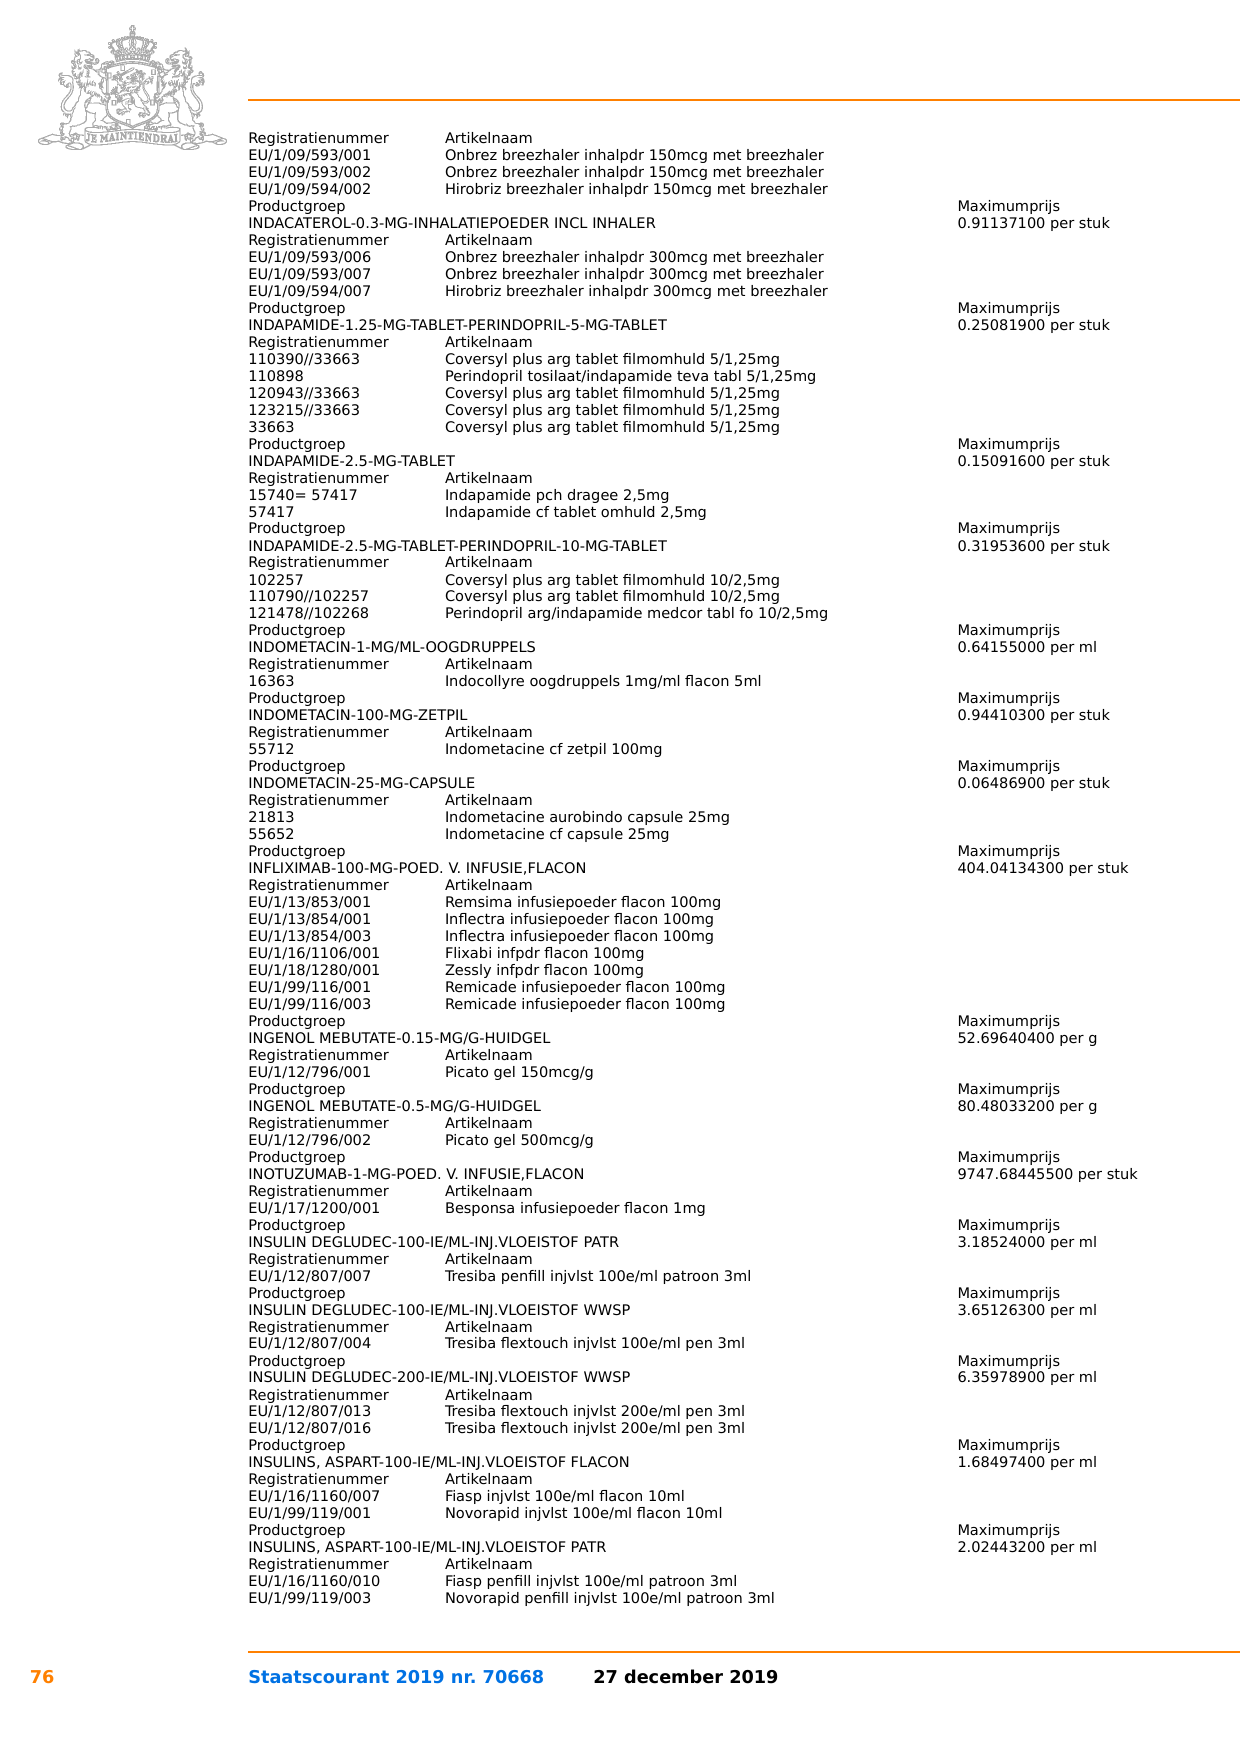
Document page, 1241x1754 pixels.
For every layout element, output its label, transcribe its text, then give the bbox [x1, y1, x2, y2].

table_cell 123215//33663 [248, 402, 439, 418]
table_cell Besponsa infusiepoeder flacon 1mg [439, 1200, 951, 1217]
table_cell Productgroep [248, 1353, 439, 1369]
table_cell Maximumprijs [951, 198, 1163, 215]
table_cell [439, 1437, 951, 1454]
table_cell Artikelnaam [439, 1115, 951, 1132]
table_cell Productgroep [248, 622, 439, 639]
table_cell [951, 266, 1163, 283]
table_cell Maximumprijs [951, 843, 1163, 860]
table_cell Maximumprijs [951, 300, 1163, 317]
table_cell Registratienummer [248, 656, 439, 673]
table_cell Indapamide pch dragee 2,5mg [439, 486, 951, 503]
table_cell [951, 1319, 1163, 1335]
table_cell EU/1/13/853/001 [248, 894, 439, 911]
table_cell Productgroep [248, 520, 439, 537]
table_cell 121478//102268 [248, 605, 439, 622]
table_cell Productgroep [248, 758, 439, 775]
table_cell Inflectra infusiepoeder flacon 100mg [439, 911, 951, 928]
table_cell Registratienummer [248, 724, 439, 741]
table_cell Maximumprijs [951, 1013, 1163, 1030]
table_cell [951, 724, 1163, 741]
table_cell Productgroep [248, 1149, 439, 1166]
table_cell INDAPAMIDE-2.5-MG-TABLET [248, 453, 951, 469]
table_cell Coversyl plus arg tablet filmomhuld 10/2,5mg [439, 571, 951, 588]
table_cell Indapamide cf tablet omhuld 2,5mg [439, 504, 951, 520]
table_cell Fiasp penfill injvlst 100e/ml patroon 3ml [439, 1573, 951, 1590]
table_cell INSULINS, ASPART-100-IE/ML-INJ.VLOEISTOF PATR [248, 1539, 951, 1556]
table_cell EU/1/12/796/001 [248, 1064, 439, 1081]
table_cell EU/1/12/807/004 [248, 1335, 439, 1352]
table_cell [439, 436, 951, 452]
table_cell [951, 249, 1163, 266]
table_cell EU/1/09/593/006 [248, 249, 439, 266]
table_cell Maximumprijs [951, 436, 1163, 452]
table_cell Productgroep [248, 1217, 439, 1233]
table_cell [951, 504, 1163, 520]
table_cell Artikelnaam [439, 792, 951, 809]
table_cell [951, 1471, 1163, 1488]
table_cell Productgroep [248, 1437, 439, 1454]
table_cell Productgroep [248, 198, 439, 215]
table_cell Picato gel 150mcg/g [439, 1064, 951, 1081]
table_cell Artikelnaam [439, 1047, 951, 1064]
table_cell INDOMETACIN-100-MG-ZETPIL [248, 707, 951, 724]
table_cell INSULIN DEGLUDEC-100-IE/ML-INJ.VLOEISTOF PATR [248, 1234, 951, 1251]
table_cell EU/1/09/594/002 [248, 181, 439, 198]
table_cell [951, 283, 1163, 300]
table_cell [439, 1217, 951, 1233]
table_cell INGENOL MEBUTATE-0.15-MG/G-HUIDGEL [248, 1030, 951, 1047]
table_cell [951, 673, 1163, 690]
table_cell EU/1/16/1106/001 [248, 945, 439, 962]
table_cell Maximumprijs [951, 520, 1163, 537]
table_cell 57417 [248, 504, 439, 520]
table_cell INSULIN DEGLUDEC-100-IE/ML-INJ.VLOEISTOF WWSP [248, 1301, 951, 1318]
table_cell Onbrez breezhaler inhalpdr 300mcg met breezhaler [439, 249, 951, 266]
table_cell 120943//33663 [248, 385, 439, 402]
table_cell [439, 300, 951, 317]
table_cell [951, 945, 1163, 962]
table_cell [439, 1013, 951, 1030]
table_cell [439, 1285, 951, 1301]
table_cell INDAPAMIDE-2.5-MG-TABLET-PERINDOPRIL-10-MG-TABLET [248, 538, 951, 554]
table_cell Artikelnaam [439, 656, 951, 673]
table_cell Indometacine cf zetpil 100mg [439, 741, 951, 758]
table_cell [951, 385, 1163, 402]
table_cell [951, 911, 1163, 928]
table_cell Artikelnaam [439, 470, 951, 486]
table_cell INDOMETACIN-25-MG-CAPSULE [248, 775, 951, 792]
table_cell EU/1/13/854/003 [248, 928, 439, 945]
table_cell [439, 622, 951, 639]
table_cell EU/1/13/854/001 [248, 911, 439, 928]
table_cell Productgroep [248, 300, 439, 317]
table_cell EU/1/99/119/003 [248, 1590, 439, 1607]
table_cell [951, 334, 1163, 351]
table_cell [951, 928, 1163, 945]
table_cell [951, 1488, 1163, 1505]
table_cell Artikelnaam [439, 1471, 951, 1488]
table_cell [951, 147, 1163, 164]
table_cell Maximumprijs [951, 1522, 1163, 1539]
table_cell EU/1/17/1200/001 [248, 1200, 439, 1217]
table_cell [439, 1081, 951, 1098]
table_cell EU/1/16/1160/007 [248, 1488, 439, 1505]
table_cell [439, 758, 951, 775]
table_cell Novorapid injvlst 100e/ml flacon 10ml [439, 1505, 951, 1522]
table_cell [951, 1335, 1163, 1352]
table_cell Maximumprijs [951, 1217, 1163, 1233]
table_cell [951, 486, 1163, 503]
table_cell INGENOL MEBUTATE-0.5-MG/G-HUIDGEL [248, 1098, 951, 1115]
table_cell Registratienummer [248, 1183, 439, 1199]
table_cell Hirobriz breezhaler inhalpdr 150mcg met breezhaler [439, 181, 951, 198]
table_cell Remicade infusiepoeder flacon 100mg [439, 996, 951, 1013]
table_cell [951, 470, 1163, 486]
table_cell Productgroep [248, 843, 439, 860]
table_cell [951, 894, 1163, 911]
table_cell 0.94410300 per stuk [951, 707, 1163, 724]
table_cell Productgroep [248, 436, 439, 452]
table_cell EU/1/12/807/016 [248, 1420, 439, 1437]
table_cell [951, 656, 1163, 673]
table_cell [951, 809, 1163, 826]
table_cell Productgroep [248, 1013, 439, 1030]
table_cell Registratienummer [248, 1386, 439, 1403]
table_cell Indometacine cf capsule 25mg [439, 826, 951, 843]
table_cell Productgroep [248, 1285, 439, 1301]
table_cell [951, 962, 1163, 979]
table_cell Indometacine aurobindo capsule 25mg [439, 809, 951, 826]
table_cell Tresiba penfill injvlst 100e/ml patroon 3ml [439, 1268, 951, 1284]
table_cell [951, 1403, 1163, 1420]
table_cell Coversyl plus arg tablet filmomhuld 5/1,25mg [439, 419, 951, 436]
table_cell Onbrez breezhaler inhalpdr 150mcg met breezhaler [439, 164, 951, 181]
table_cell Maximumprijs [951, 1149, 1163, 1166]
table_cell 33663 [248, 419, 439, 436]
table_cell Coversyl plus arg tablet filmomhuld 10/2,5mg [439, 588, 951, 605]
table_cell 52.69640400 per g [951, 1030, 1163, 1047]
table_cell 21813 [248, 809, 439, 826]
table_cell [951, 979, 1163, 996]
table_cell [951, 1556, 1163, 1573]
table_cell [951, 1386, 1163, 1403]
table_cell [439, 690, 951, 707]
table_cell EU/1/09/593/001 [248, 147, 439, 164]
table_cell Registratienummer [248, 1471, 439, 1488]
table_cell Onbrez breezhaler inhalpdr 150mcg met breezhaler [439, 147, 951, 164]
table_cell [439, 1149, 951, 1166]
table_cell Onbrez breezhaler inhalpdr 300mcg met breezhaler [439, 266, 951, 283]
table_cell INDAPAMIDE-1.25-MG-TABLET-PERINDOPRIL-5-MG-TABLET [248, 317, 951, 334]
table_cell 9747.68445500 per stuk [951, 1166, 1163, 1183]
table_cell Artikelnaam [439, 232, 951, 249]
table_cell Picato gel 500mcg/g [439, 1132, 951, 1149]
table_cell [951, 419, 1163, 436]
table_cell Remsima infusiepoeder flacon 100mg [439, 894, 951, 911]
table_cell 15740= 57417 [248, 486, 439, 503]
table_cell Artikelnaam [439, 877, 951, 894]
table_cell Registratienummer [248, 1251, 439, 1267]
table_cell [951, 1268, 1163, 1284]
table_cell Productgroep [248, 690, 439, 707]
table_cell [439, 1522, 951, 1539]
table_cell [951, 605, 1163, 622]
table_cell Artikelnaam [439, 1251, 951, 1267]
table_cell [951, 1200, 1163, 1217]
table_cell Registratienummer [248, 877, 439, 894]
table_cell Maximumprijs [951, 1285, 1163, 1301]
table_cell 1.68497400 per ml [951, 1454, 1163, 1471]
table_cell [951, 877, 1163, 894]
table_cell [951, 996, 1163, 1013]
table_cell Fiasp injvlst 100e/ml flacon 10ml [439, 1488, 951, 1505]
table_cell EU/1/16/1160/010 [248, 1573, 439, 1590]
table_cell Registratienummer [248, 1047, 439, 1064]
table_cell Inflectra infusiepoeder flacon 100mg [439, 928, 951, 945]
table_cell Tresiba flextouch injvlst 200e/ml pen 3ml [439, 1420, 951, 1437]
table_cell Tresiba flextouch injvlst 200e/ml pen 3ml [439, 1403, 951, 1420]
table_cell Registratienummer [248, 130, 439, 147]
table_cell EU/1/09/593/002 [248, 164, 439, 181]
table_cell [951, 792, 1163, 809]
table_cell Registratienummer [248, 470, 439, 486]
table_cell 102257 [248, 571, 439, 588]
table_cell 3.65126300 per ml [951, 1301, 1163, 1318]
table_cell Artikelnaam [439, 334, 951, 351]
table_cell 110390//33663 [248, 351, 439, 368]
table_cell [951, 1132, 1163, 1149]
table_cell EU/1/18/1280/001 [248, 962, 439, 979]
table_cell [951, 554, 1163, 571]
table_cell [951, 130, 1163, 147]
table_cell [951, 1420, 1163, 1437]
table_cell 0.06486900 per stuk [951, 775, 1163, 792]
table_cell Maximumprijs [951, 622, 1163, 639]
table_cell Artikelnaam [439, 1386, 951, 1403]
table_cell Remicade infusiepoeder flacon 100mg [439, 979, 951, 996]
table_cell [951, 588, 1163, 605]
table_cell [951, 164, 1163, 181]
table_cell Registratienummer [248, 554, 439, 571]
table_cell 0.15091600 per stuk [951, 453, 1163, 469]
table_cell EU/1/12/807/007 [248, 1268, 439, 1284]
table_cell Coversyl plus arg tablet filmomhuld 5/1,25mg [439, 385, 951, 402]
table_cell EU/1/12/796/002 [248, 1132, 439, 1149]
table_cell EU/1/09/593/007 [248, 266, 439, 283]
table_cell Artikelnaam [439, 554, 951, 571]
table_cell 55712 [248, 741, 439, 758]
table_cell [951, 1064, 1163, 1081]
table_cell [951, 181, 1163, 198]
table_cell Maximumprijs [951, 1437, 1163, 1454]
table_cell 6.35978900 per ml [951, 1369, 1163, 1386]
table_cell Artikelnaam [439, 724, 951, 741]
table_cell [951, 1047, 1163, 1064]
table_cell [951, 1251, 1163, 1267]
table_cell [951, 1505, 1163, 1522]
table_cell Indocollyre oogdruppels 1mg/ml flacon 5ml [439, 673, 951, 690]
table_cell INFLIXIMAB-100-MG-POED. V. INFUSIE,FLACON [248, 860, 951, 877]
table_cell 0.25081900 per stuk [951, 317, 1163, 334]
table_cell 404.04134300 per stuk [951, 860, 1163, 877]
table_cell Maximumprijs [951, 1081, 1163, 1098]
table_cell Registratienummer [248, 1556, 439, 1573]
table_cell [951, 368, 1163, 384]
table_cell Registratienummer [248, 334, 439, 351]
picture [38, 25, 227, 150]
table_cell 80.48033200 per g [951, 1098, 1163, 1115]
table_cell [439, 843, 951, 860]
table_cell 0.64155000 per ml [951, 639, 1163, 656]
table_cell Artikelnaam [439, 1556, 951, 1573]
table_cell 2.02443200 per ml [951, 1539, 1163, 1556]
table_cell 0.31953600 per stuk [951, 538, 1163, 554]
table_cell [951, 741, 1163, 758]
table_cell Hirobriz breezhaler inhalpdr 300mcg met breezhaler [439, 283, 951, 300]
table_cell INDACATEROL-0.3-MG-INHALATIEPOEDER INCL INHALER [248, 215, 951, 232]
table_cell [951, 1573, 1163, 1590]
table_cell EU/1/09/594/007 [248, 283, 439, 300]
table_cell EU/1/99/116/003 [248, 996, 439, 1013]
table_cell [439, 198, 951, 215]
table_cell 0.91137100 per stuk [951, 215, 1163, 232]
table_cell Registratienummer [248, 232, 439, 249]
table_cell Maximumprijs [951, 1353, 1163, 1369]
table_cell Registratienummer [248, 792, 439, 809]
table_cell Tresiba flextouch injvlst 100e/ml pen 3ml [439, 1335, 951, 1352]
table_cell EU/1/99/116/001 [248, 979, 439, 996]
table_cell EU/1/99/119/001 [248, 1505, 439, 1522]
table_cell 110898 [248, 368, 439, 384]
table_cell Maximumprijs [951, 758, 1163, 775]
table_cell INDOMETACIN-1-MG/ML-OOGDRUPPELS [248, 639, 951, 656]
table_cell 110790//102257 [248, 588, 439, 605]
table_cell EU/1/12/807/013 [248, 1403, 439, 1420]
table_cell Perindopril tosilaat/indapamide teva tabl 5/1,25mg [439, 368, 951, 384]
table_cell [951, 571, 1163, 588]
table_cell Perindopril arg/indapamide medcor tabl fo 10/2,5mg [439, 605, 951, 622]
table_cell [951, 826, 1163, 843]
table_cell Novorapid penfill injvlst 100e/ml patroon 3ml [439, 1590, 951, 1607]
table_cell Productgroep [248, 1522, 439, 1539]
table_cell INOTUZUMAB-1-MG-POED. V. INFUSIE,FLACON [248, 1166, 951, 1183]
table_cell Artikelnaam [439, 1183, 951, 1199]
table_cell Artikelnaam [439, 130, 951, 147]
table_cell INSULINS, ASPART-100-IE/ML-INJ.VLOEISTOF FLACON [248, 1454, 951, 1471]
table_cell [951, 1590, 1163, 1607]
table_cell Zessly infpdr flacon 100mg [439, 962, 951, 979]
table_cell Registratienummer [248, 1319, 439, 1335]
table_cell Coversyl plus arg tablet filmomhuld 5/1,25mg [439, 402, 951, 418]
table_cell [951, 1183, 1163, 1199]
table_cell [951, 351, 1163, 368]
table_cell [439, 520, 951, 537]
table_cell Registratienummer [248, 1115, 439, 1132]
table_cell 16363 [248, 673, 439, 690]
table_cell 55652 [248, 826, 439, 843]
table_cell 3.18524000 per ml [951, 1234, 1163, 1251]
table_cell Artikelnaam [439, 1319, 951, 1335]
table_cell Coversyl plus arg tablet filmomhuld 5/1,25mg [439, 351, 951, 368]
table_cell [951, 402, 1163, 418]
table_cell Flixabi infpdr flacon 100mg [439, 945, 951, 962]
table_cell [951, 232, 1163, 249]
table_cell INSULIN DEGLUDEC-200-IE/ML-INJ.VLOEISTOF WWSP [248, 1369, 951, 1386]
table_cell [439, 1353, 951, 1369]
table_cell [951, 1115, 1163, 1132]
table_cell Productgroep [248, 1081, 439, 1098]
table_cell Maximumprijs [951, 690, 1163, 707]
